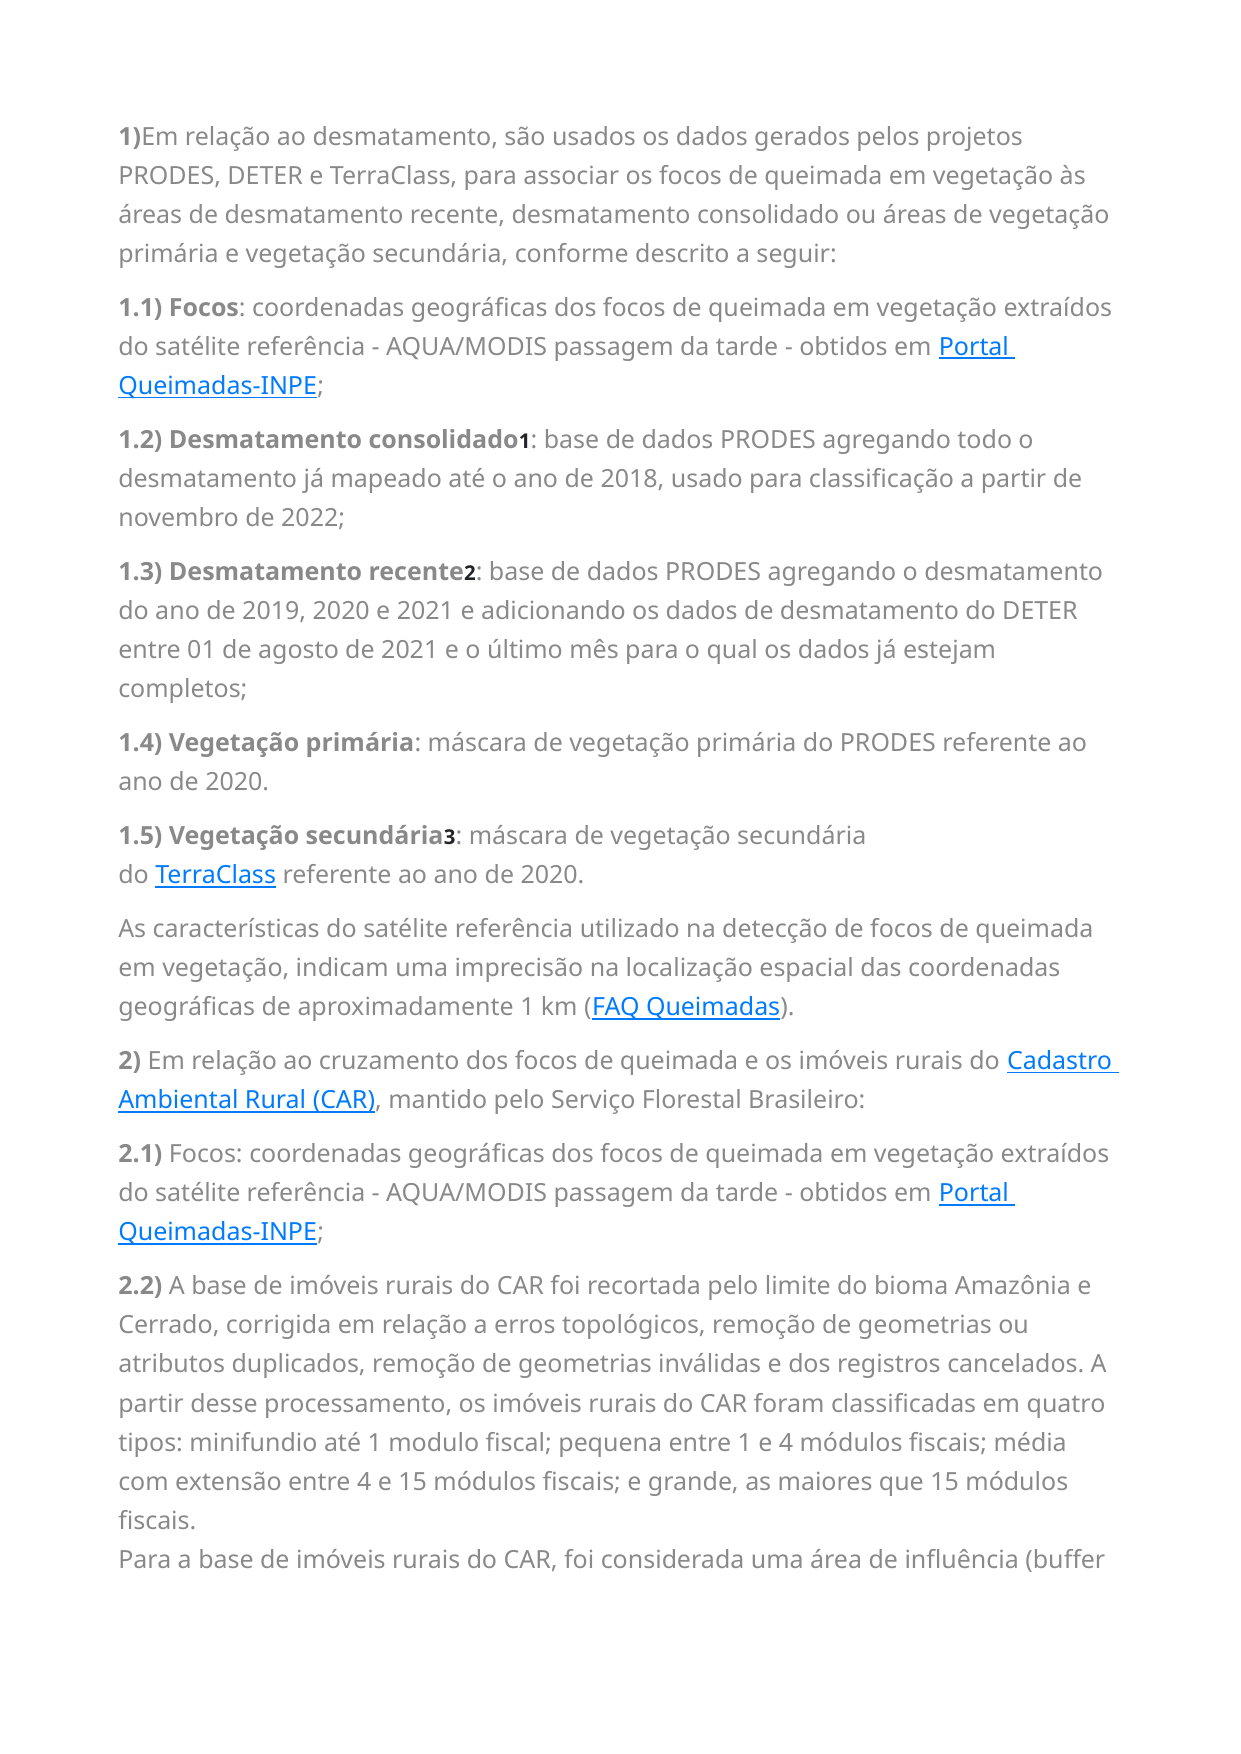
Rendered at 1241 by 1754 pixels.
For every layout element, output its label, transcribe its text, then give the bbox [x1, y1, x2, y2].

text 2) Em relação ao cruzamento dos focos de queimada e os imóveis rurais do Cadastro Ambiental Rural (CAR), mantido pelo Serviço Florestal Brasileiro: [118, 1043, 1122, 1116]
text 1)Em relação ao desmatamento, são usados os dados gerados pelos projetos PRODES, DETER e TerraClass, para associar os focos de queimada em vegetação às áreas de desmatamento recente, desmatamento consolidado ou áreas de vegetação primária e vegetação secundária, conforme descrito a seguir: [118, 118, 1122, 270]
text 2.2) A base de imóveis rurais do CAR foi recortada pelo limite do bioma Amazônia e Cerrado, corrigida em relação a erros topológicos, remoção de geometrias ou atributos duplicados, remoção de geometrias inválidas e dos registros cancelados. A partir desse processamento, os imóveis rurais do CAR foram classificadas em quatro tipos: minifundio até 1 modulo fiscal; pequena entre 1 e 4 módulos fiscais; média com extensão entre 4 e 15 módulos fiscais; e grande, as maiores que 15 módulos fiscais. Para a base de imóveis rurais do CAR, foi considerada uma área de influência (buffer [118, 1268, 1122, 1576]
text 1.3) Desmatamento recente2: base de dados PRODES agregando o desmatamento do ano de 2019, 2020 e 2021 e adicionando os dados de desmatamento do DETER entre 01 de agosto de 2021 e o último mês para o qual os dados já estejam completos; [118, 553, 1122, 705]
text 2.1) Focos: coordenadas geográficas dos focos de queimada em vegetação extraídos do satélite referência - AQUA/MODIS passagem da tarde - obtidos em Portal Queimadas-INPE; [118, 1136, 1122, 1248]
text 1.1) Focos: coordenadas geográficas dos focos de queimada em vegetação extraídos do satélite referência - AQUA/MODIS passagem da tarde - obtidos em Portal Queimadas-INPE; [118, 289, 1122, 402]
text 1.5) Vegetação secundária3: máscara de vegetação secundária do TerraClass referente ao ano de 2020. [118, 818, 1122, 891]
text 1.2) Desmatamento consolidado1: base de dados PRODES agregando todo o desmatamento já mapeado até o ano de 2018, usado para classificação a partir de novembro de 2022; [118, 421, 1122, 534]
text As características do satélite referência utilizado na detecção de focos de queimada em vegetação, indicam uma imprecisão na localização espacial das coordenadas geográficas de aproximadamente 1 km (FAQ Queimadas). [118, 911, 1122, 1023]
text 1.4) Vegetação primária: máscara de vegetação primária do PRODES referente ao ano de 2020. [118, 725, 1122, 798]
